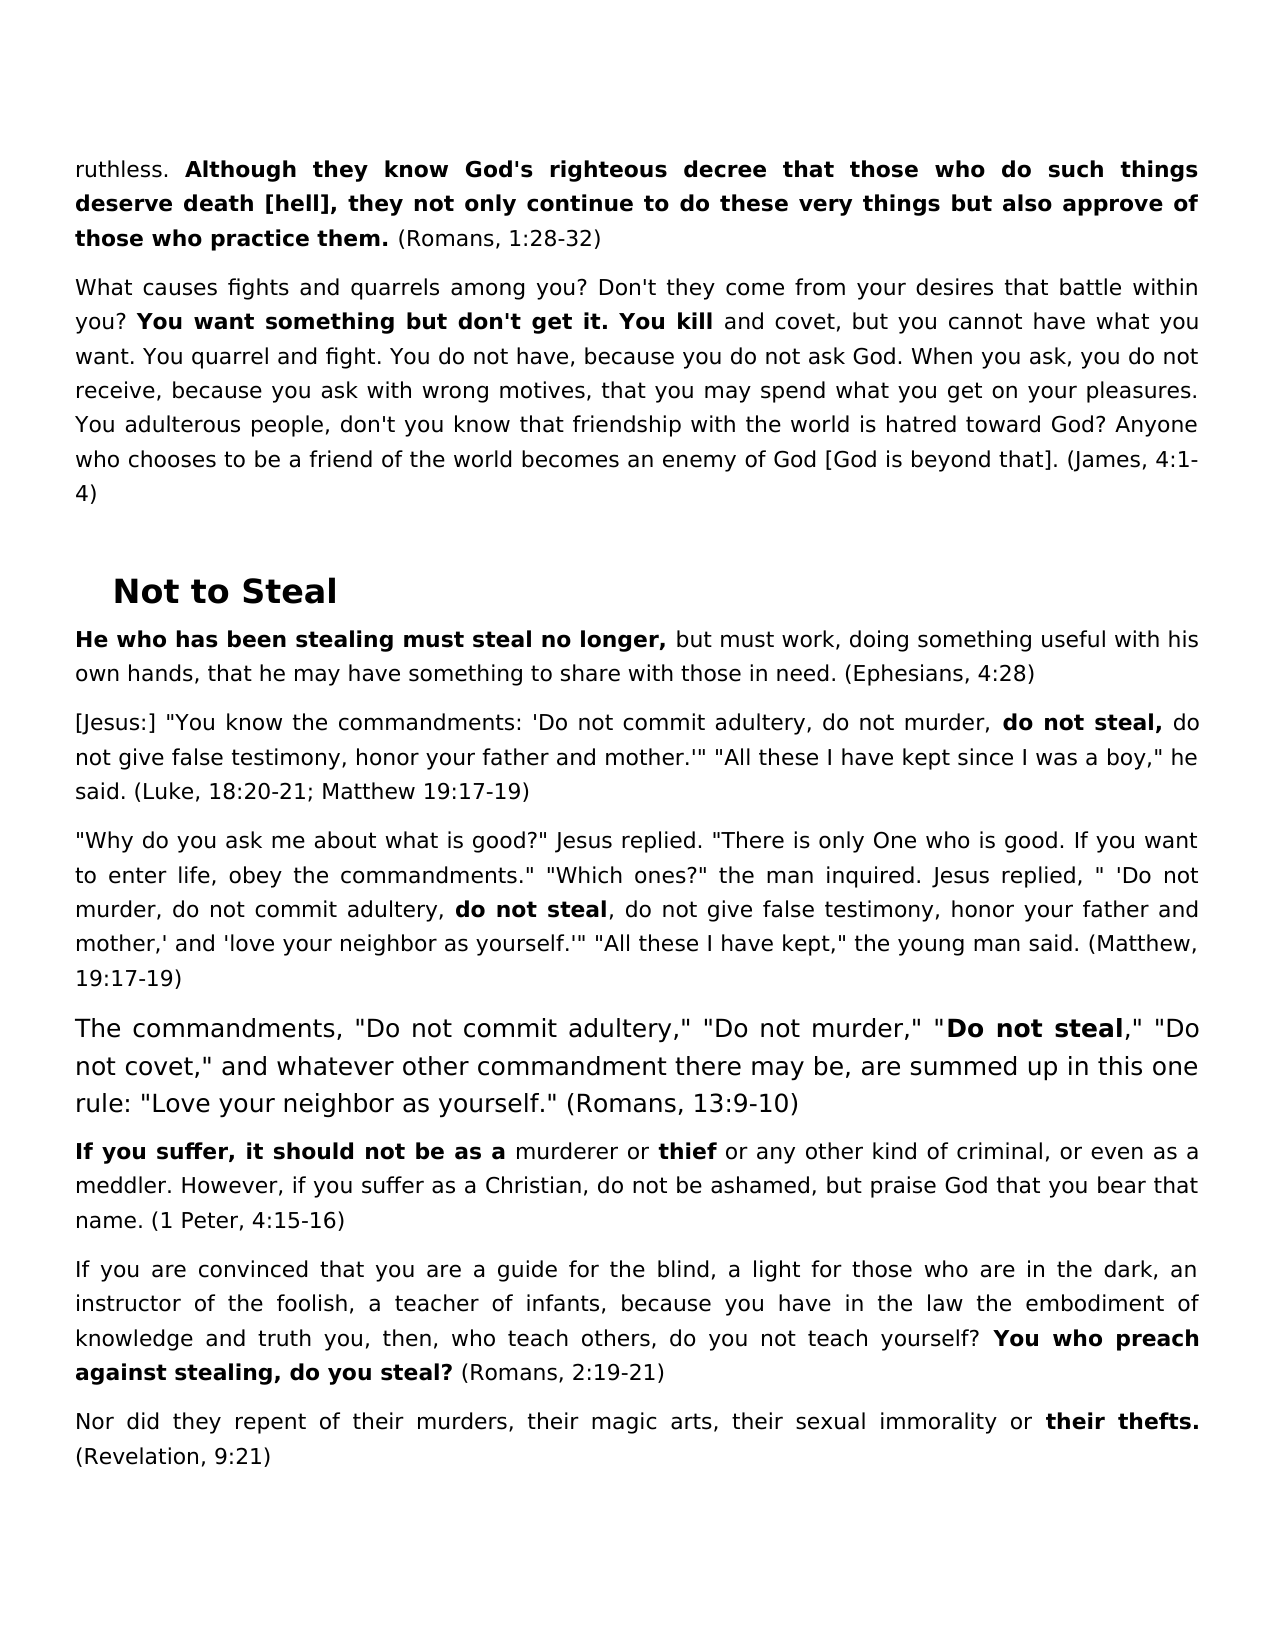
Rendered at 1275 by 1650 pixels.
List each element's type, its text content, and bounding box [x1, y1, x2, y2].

text Nor did they repent of their murders, their magic arts, their sexual immorality or their thefts. (Revelation, 9:21) [75, 1402, 1200, 1471]
text The commandments, "Do not commit adultery," "Do not murder," "Do not steal," "Do not covet," and whatever other commandment there may be, are summed up in this one rule: "Love your neighbor as yourself." (Romans, 13:9-10) [75, 1008, 1200, 1120]
text ruthless. Although they know God's righteous decree that those who do such things deserve death [hell], they not only continue to do these very things but also approve of those who practice them. (Romans, 1:28-32) [75, 150, 1200, 253]
text If you suffer, it should not be as a murderer or thief or any other kind of criminal, or even as a meddler. However, if you suffer as a Christian, do not be ashamed, but praise God that you bear that name. (1 Peter, 4:15-16) [75, 1132, 1200, 1235]
text "Why do you ask me about what is good?" Jesus replied. "There is only One who is good. If you want to enter life, obey the commandments." "Which ones?" the man inquired. Jesus replied, " 'Do not murder, do not commit adultery, do not steal, do not give false testimony, honor your father and mother,' and 'love your neighbor as yourself.'" "All these I have kept," the young man said. (Matthew, 19:17-19) [75, 821, 1200, 993]
text If you are convinced that you are a guide for the blind, a light for those who are in the dark, an instructor of the foolish, a teacher of infants, because you have in the law the embodiment of knowledge and truth you, then, who teach others, do you not teach yourself? You who preach against stealing, do you steal? (Romans, 2:19-21) [75, 1250, 1200, 1387]
subtitle Not to Steal [112, 572, 1200, 611]
text [Jesus:] "You know the commandments: 'Do not commit adultery, do not murder, do not steal, do not give false testimony, honor your father and mother.'" "All these I have kept since I was a boy," he said. (Luke, 18:20-21; Matthew 19:17-19) [75, 703, 1200, 806]
text He who has been stealing must steal no longer, but must work, doing something useful with his own hands, that he may have something to share with those in need. (Ephesians, 4:28) [75, 620, 1200, 688]
text What causes fights and quarrels among you? Don't they come from your desires that battle within you? You want something but don't get it. You kill and covet, but you cannot have what you want. You quarrel and fight. You do not have, because you do not ask God. When you ask, you do not receive, because you ask with wrong motives, that you may spend what you get on your pleasures. You adulterous people, don't you know that friendship with the world is hatred toward God? Anyone who chooses to be a friend of the world becomes an enemy of God [God is beyond that]. (James, 4:1-4) [75, 268, 1200, 508]
